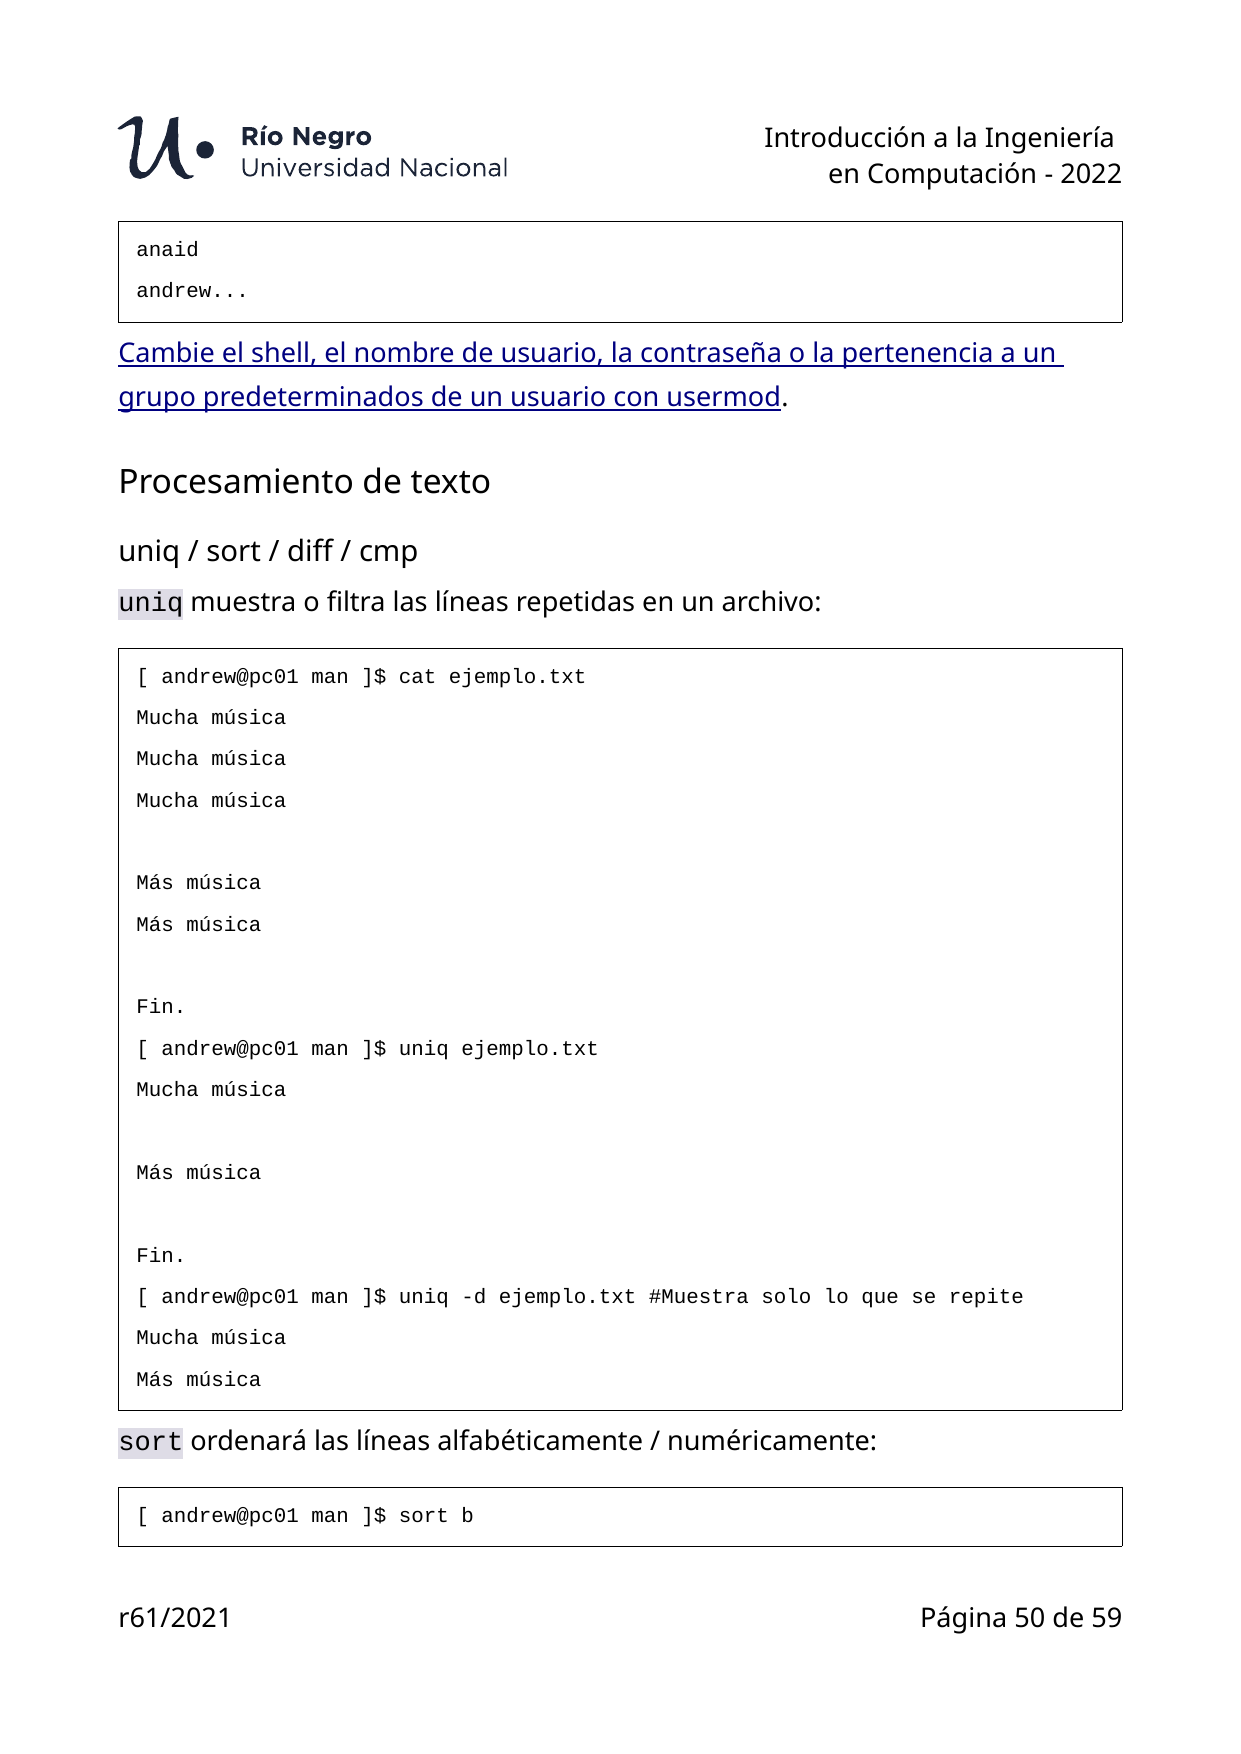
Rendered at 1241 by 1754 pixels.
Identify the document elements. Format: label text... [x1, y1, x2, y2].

text [ andrew@pc01 man ]$ cat ejemplo.txt [119, 649, 1122, 689]
text [ andrew@pc01 man ]$ uniq -d ejemplo.txt #Muestra solo lo que se repite [119, 1268, 1122, 1309]
text Mucha música [119, 689, 1122, 731]
text andrew... [119, 263, 1122, 322]
text Mucha música [119, 1309, 1122, 1351]
text sort ordenará las líneas alfabéticamente / numéricamente: [118, 1422, 1122, 1459]
text Cambie el shell, el nombre de usuario, la contraseña o la pertenencia a un grupo predeterminados de un usuario con usermod. [118, 334, 1122, 415]
text Fin. [119, 1227, 1122, 1268]
text anaid [119, 222, 1122, 263]
text Más música [119, 896, 1122, 937]
text Mucha música [119, 1061, 1122, 1103]
text Más música [119, 1351, 1122, 1410]
subtitle Procesamiento de texto [118, 457, 1122, 503]
text [ andrew@pc01 man ]$ sort b [119, 1488, 1122, 1546]
text Más música [119, 854, 1122, 896]
subtitle uniq / sort / diff / cmp [118, 530, 1122, 570]
text Fin. [119, 979, 1122, 1020]
text Mucha música [119, 731, 1122, 772]
text uniq muestra o filtra las líneas repetidas en un archivo: [118, 583, 1122, 620]
text Mucha música [119, 772, 1122, 813]
text Más música [119, 1144, 1122, 1186]
text [ andrew@pc01 man ]$ uniq ejemplo.txt [119, 1020, 1122, 1061]
